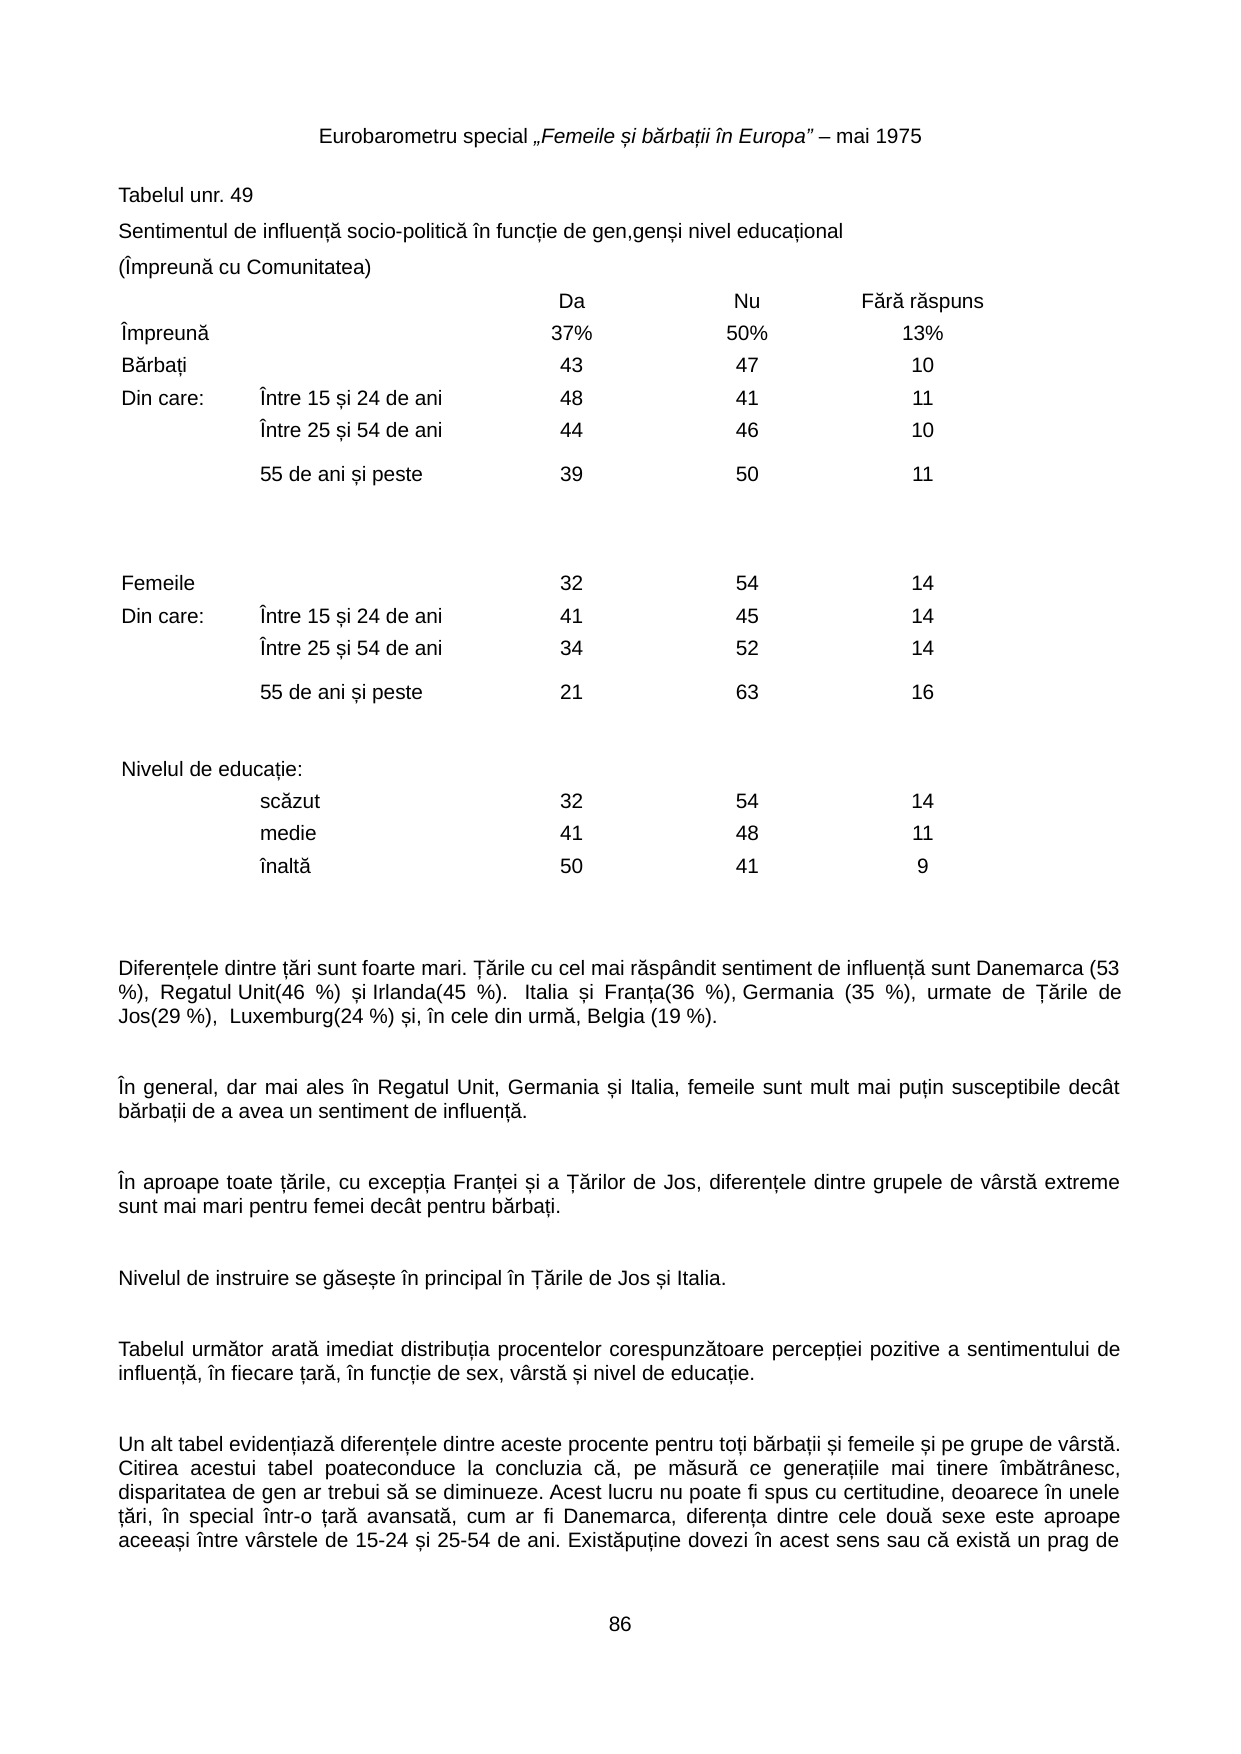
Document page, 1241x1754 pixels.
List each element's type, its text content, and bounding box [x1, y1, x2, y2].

table_cell Împreună [118, 317, 257, 349]
table_cell [659, 752, 835, 785]
table_header [118, 284, 257, 317]
table_cell [835, 720, 1010, 752]
table_cell Din care: [118, 599, 257, 632]
table_cell medie [257, 817, 484, 849]
table_header [257, 284, 484, 317]
table_cell 11 [835, 381, 1010, 414]
table_cell 50 [659, 446, 835, 502]
text Tabelul unr. 49 [118, 183, 1122, 207]
table_cell 37% [484, 317, 659, 349]
table_cell 14 [835, 785, 1010, 817]
table_cell [118, 664, 257, 720]
table_cell [257, 720, 484, 752]
table_cell 52 [659, 632, 835, 664]
table_cell 46 [659, 414, 835, 446]
table_cell [484, 535, 659, 567]
text Sentimentul de influență socio-politică în funcție de gen,genși nivel educațional [118, 219, 1122, 243]
table_cell [118, 850, 257, 882]
table_cell 44 [484, 414, 659, 446]
table_cell 50% [659, 317, 835, 349]
table_cell [257, 502, 484, 534]
table_header Nu [659, 284, 835, 317]
table_cell Între 15 și 24 de ani [257, 381, 484, 414]
table_cell 47 [659, 349, 835, 381]
table_cell 48 [659, 817, 835, 849]
table_cell 32 [484, 785, 659, 817]
table_cell scăzut [257, 785, 484, 817]
table_cell 13% [835, 317, 1010, 349]
table_cell [118, 632, 257, 664]
table_cell [835, 882, 1010, 914]
table_cell 16 [835, 664, 1010, 720]
table_cell 11 [835, 446, 1010, 502]
table_cell [257, 567, 484, 599]
table_cell [257, 349, 484, 381]
table_cell [118, 720, 257, 752]
table_cell [118, 502, 257, 534]
table_cell 63 [659, 664, 835, 720]
table_header Fără răspuns [835, 284, 1010, 317]
table_cell Din care: [118, 381, 257, 414]
table_cell Între 15 și 24 de ani [257, 599, 484, 632]
table_cell 34 [484, 632, 659, 664]
table_cell [835, 535, 1010, 567]
table_cell [659, 502, 835, 534]
table_cell Femeile [118, 567, 257, 599]
text Diferențele dintre țări sunt foarte mari. Țările cu cel mai răspândit sentiment de influență sunt Danemarca (53 %), Regatul Unit(46 %) și Irlanda(45 %). Italia și Franța(36 %), Germania (35 %), urmate de Țările de Jos(29 %), Luxemburg(24 %) și, în cele din urmă, Belgia (19 %). [118, 956, 1122, 1028]
table_cell 21 [484, 664, 659, 720]
text Tabelul următor arată imediat distribuția procentelor corespunzătoare percepției pozitive a sentimentului de influență, în fiecare țară, în funcție de sex, vârstă și nivel de educație. [118, 1337, 1122, 1384]
text În aproape toate țările, cu excepția Franței și a Țărilor de Jos, diferențele dintre grupele de vârstă extreme sunt mai mari pentru femei decât pentru bărbați. [118, 1170, 1122, 1218]
table_cell 43 [484, 349, 659, 381]
table_cell Între 25 și 54 de ani [257, 632, 484, 664]
table_cell 32 [484, 567, 659, 599]
table_header Da [484, 284, 659, 317]
table_cell [659, 882, 835, 914]
table_cell 14 [835, 599, 1010, 632]
table_cell 50 [484, 850, 659, 882]
table_cell 48 [484, 381, 659, 414]
table_cell 11 [835, 817, 1010, 849]
table_cell [257, 882, 484, 914]
table_cell Între 25 și 54 de ani [257, 414, 484, 446]
table_cell [484, 752, 659, 785]
table_cell [118, 414, 257, 446]
table_cell [118, 817, 257, 849]
table_cell 41 [484, 599, 659, 632]
text (Împreună cu Comunitatea) [118, 254, 1122, 278]
table_cell 10 [835, 349, 1010, 381]
table_cell 10 [835, 414, 1010, 446]
table_cell 41 [659, 381, 835, 414]
table_cell 39 [484, 446, 659, 502]
table_cell [659, 720, 835, 752]
table_cell 14 [835, 632, 1010, 664]
table_cell [257, 535, 484, 567]
table_cell [484, 720, 659, 752]
table_cell înaltă [257, 850, 484, 882]
table_cell 41 [659, 850, 835, 882]
text Un alt tabel evidențiază diferențele dintre aceste procente pentru toți bărbații și femeile și pe grupe de vârstă. Citirea acestui tabel poateconduce la concluzia că, pe măsură ce generațiile mai tinere îmbătrânesc, disparitatea de gen ar trebui să se diminueze. Acest lucru nu poate fi spus cu certitudine, deoarece în unele țări, în special într-o țară avansată, cum ar fi Danemarca, diferența dintre cele două sexe este aproape aceeași între vârstele de 15-24 și 25-54 de ani. Existăpuține dovezi în acest sens sau că există un prag de [118, 1432, 1122, 1552]
table_cell 41 [484, 817, 659, 849]
table_cell [659, 535, 835, 567]
text Nivelul de instruire se găsește în principal în Țările de Jos și Italia. [118, 1265, 1122, 1289]
table_cell [484, 882, 659, 914]
table_cell 9 [835, 850, 1010, 882]
table_cell [118, 882, 257, 914]
table_cell 14 [835, 567, 1010, 599]
table_cell [118, 446, 257, 502]
table_cell Nivelul de educație: [118, 752, 484, 785]
table_cell 45 [659, 599, 835, 632]
table_cell [257, 317, 484, 349]
table_cell 55 de ani și peste [257, 446, 484, 502]
text În general, dar mai ales în Regatul Unit, Germania și Italia, femeile sunt mult mai puțin susceptibile decât bărbații de a avea un sentiment de influență. [118, 1075, 1122, 1123]
table_cell [118, 785, 257, 817]
table_cell 54 [659, 785, 835, 817]
table_cell [118, 535, 257, 567]
table_cell Bărbați [118, 349, 257, 381]
table_cell [484, 502, 659, 534]
table_cell 54 [659, 567, 835, 599]
table_cell [835, 752, 1010, 785]
table_cell 55 de ani și peste [257, 664, 484, 720]
table_cell [835, 502, 1010, 534]
